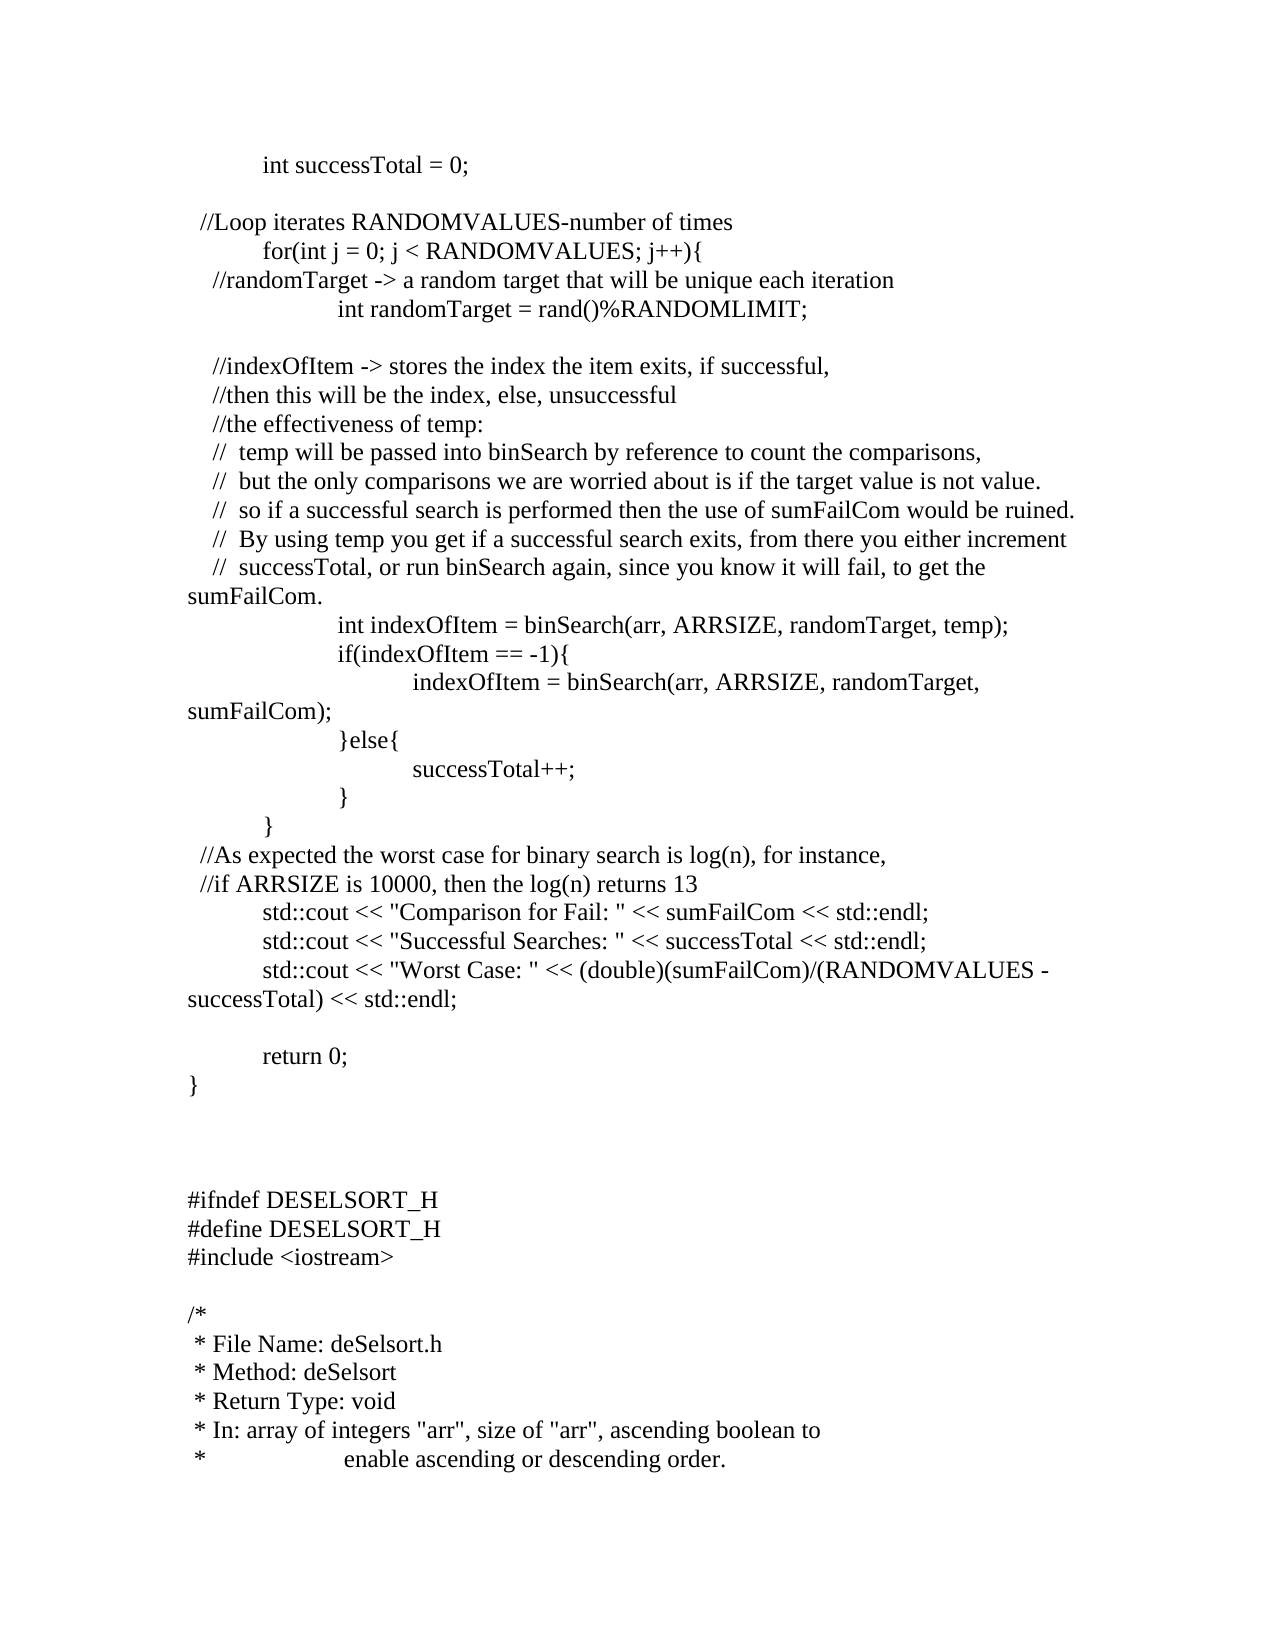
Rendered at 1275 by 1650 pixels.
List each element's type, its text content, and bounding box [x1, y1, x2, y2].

text int successTotal = 0; [187, 150, 1087, 179]
text * File Name: deSelsort.h [187, 1329, 1087, 1357]
text std::cout << "Worst Case: " << (double)(sumFailCom)/(RANDOMVALUES - successTotal) << std::endl; [187, 955, 1087, 1012]
text #define DESELSORT_H [187, 1214, 1087, 1242]
text * Return Type: void [187, 1386, 1087, 1415]
text //indexOfItem -> stores the index the item exits, if successful, [187, 351, 1087, 380]
text // temp will be passed into binSearch by reference to count the comparisons, [187, 437, 1087, 466]
text for(int j = 0; j < RANDOMVALUES; j++){ [187, 236, 1087, 265]
text //then this will be the index, else, unsuccessful [187, 380, 1087, 409]
text //As expected the worst case for binary search is log(n), for instance, [187, 840, 1087, 869]
text int randomTarget = rand()%RANDOMLIMIT; [187, 294, 1087, 322]
text } [187, 1070, 1087, 1099]
text // but the only comparisons we are worried about is if the target value is not value. [187, 466, 1087, 495]
text } [187, 782, 1087, 811]
text #include <iostream> [187, 1242, 1087, 1271]
text }else{ [187, 725, 1087, 754]
text //if ARRSIZE is 10000, then the log(n) returns 13 [187, 869, 1087, 897]
text #ifndef DESELSORT_H [187, 1185, 1087, 1214]
text //the effectiveness of temp: [187, 409, 1087, 437]
text // By using temp you get if a successful search exits, from there you either increment [187, 524, 1087, 552]
text * In: array of integers "arr", size of "arr", ascending boolean to [187, 1415, 1087, 1444]
text std::cout << "Comparison for Fail: " << sumFailCom << std::endl; [187, 897, 1087, 926]
text // so if a successful search is performed then the use of sumFailCom would be ruined. [187, 495, 1087, 524]
text } [187, 811, 1087, 840]
text * enable ascending or descending order. [187, 1444, 1087, 1472]
text * Method: deSelsort [187, 1357, 1087, 1386]
text if(indexOfItem == -1){ [187, 639, 1087, 667]
text //Loop iterates RANDOMVALUES-number of times [187, 207, 1087, 236]
text //randomTarget -> a random target that will be unique each iteration [187, 265, 1087, 294]
text successTotal++; [187, 754, 1087, 782]
text /* [187, 1300, 1087, 1329]
text // successTotal, or run binSearch again, since you know it will fail, to get the sumFailCom. [187, 552, 1087, 610]
text indexOfItem = binSearch(arr, ARRSIZE, randomTarget, sumFailCom); [187, 667, 1087, 725]
text return 0; [187, 1041, 1087, 1070]
text std::cout << "Successful Searches: " << successTotal << std::endl; [187, 926, 1087, 955]
text int indexOfItem = binSearch(arr, ARRSIZE, randomTarget, temp); [187, 610, 1087, 639]
